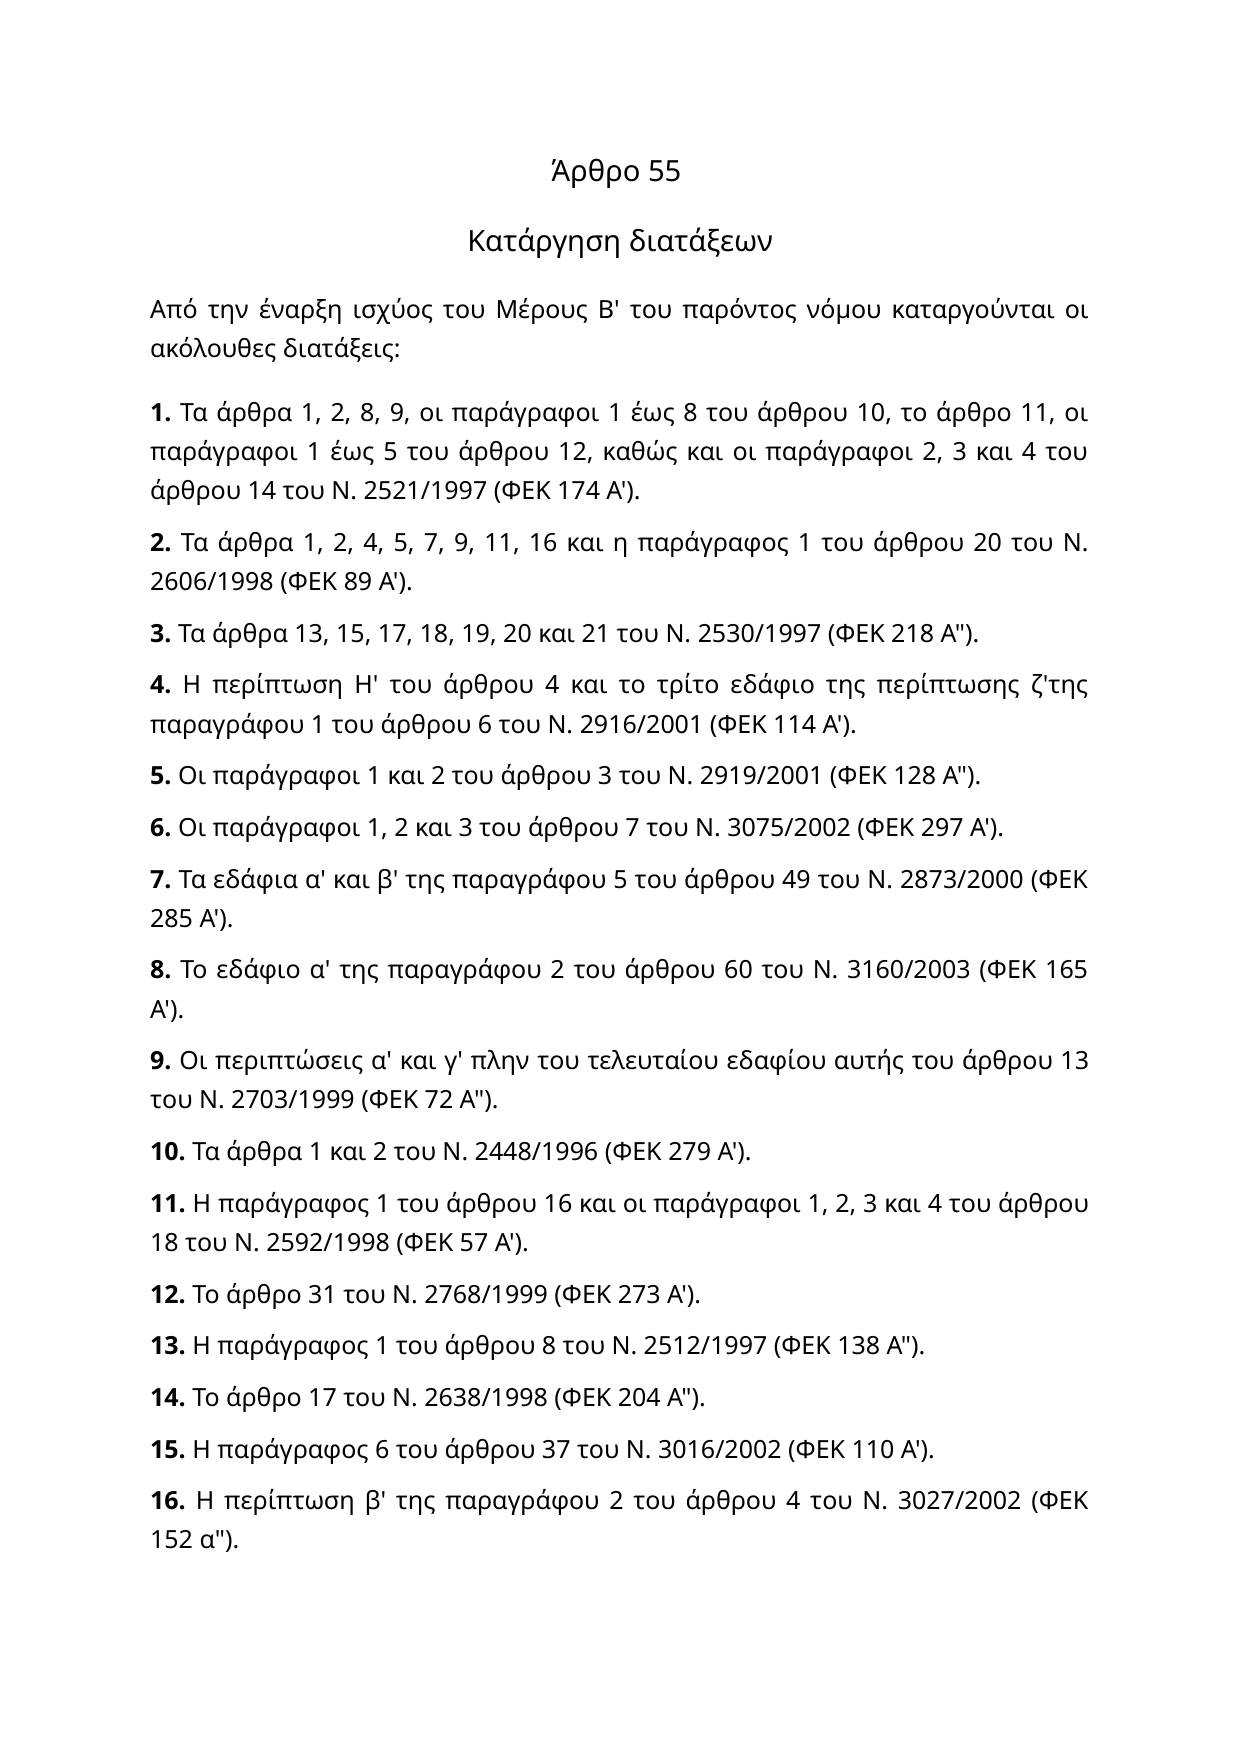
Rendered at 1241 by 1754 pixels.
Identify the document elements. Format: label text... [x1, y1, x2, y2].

text 15. Η παράγραφος 6 του άρθρου 37 του Ν. 3016/2002 (ΦΕΚ 110 Α'). [150, 1431, 1090, 1465]
text Από την έναρξη ισχύος του Μέρους Β' του παρόντος νόμου καταργούνται οι ακόλουθες διατάξεις: [150, 291, 1090, 364]
text 7. Τα εδάφια α' και β' της παραγράφου 5 του άρθρου 49 του Ν. 2873/2000 (ΦΕΚ 285 Α'). [150, 861, 1090, 934]
text 13. Η παράγραφος 1 του άρθρου 8 του Ν. 2512/1997 (ΦΕΚ 138 Α"). [150, 1328, 1090, 1362]
text 10. Τα άρθρα 1 και 2 του Ν. 2448/1996 (ΦΕΚ 279 Α'). [150, 1134, 1090, 1168]
text 16. Η περίπτωση β' της παραγράφου 2 του άρθρου 4 του Ν. 3027/2002 (ΦΕΚ 152 α"). [150, 1483, 1090, 1556]
text 14. Το άρθρο 17 του Ν. 2638/1998 (ΦΕΚ 204 Α"). [150, 1379, 1090, 1414]
subtitle Άρθρο 55 [150, 150, 1090, 190]
text 4. Η περίπτωση Η' του άρθρου 4 και το τρίτο εδάφιο της περίπτωσης ζ'της παραγράφου 1 του άρθρου 6 του Ν. 2916/2001 (ΦΕΚ 114 Α'). [150, 667, 1090, 740]
text 2. Τα άρθρα 1, 2, 4, 5, 7, 9, 11, 16 και η παράγραφος 1 του άρθρου 20 του Ν. 2606/1998 (ΦΕΚ 89 Α'). [150, 524, 1090, 598]
text 5. Οι παράγραφοι 1 και 2 του άρθρου 3 του Ν. 2919/2001 (ΦΕΚ 128 Α"). [150, 758, 1090, 792]
text 6. Οι παράγραφοι 1, 2 και 3 του άρθρου 7 του Ν. 3075/2002 (ΦΕΚ 297 Α'). [150, 809, 1090, 844]
text 8. Το εδάφιο α' της παραγράφου 2 του άρθρου 60 του Ν. 3160/2003 (ΦΕΚ 165 Α'). [150, 952, 1090, 1025]
text 3. Τα άρθρα 13, 15, 17, 18, 19, 20 και 21 του Ν. 2530/1997 (ΦΕΚ 218 Α"). [150, 615, 1090, 649]
text 12. Το άρθρο 31 του Ν. 2768/1999 (ΦΕΚ 273 Α'). [150, 1276, 1090, 1310]
text 11. Η παράγραφος 1 του άρθρου 16 και οι παράγραφοι 1, 2, 3 και 4 του άρθρου 18 του Ν. 2592/1998 (ΦΕΚ 57 Α'). [150, 1185, 1090, 1259]
text 1. Τα άρθρα 1, 2, 8, 9, οι παράγραφοι 1 έως 8 του άρθρου 10, το άρθρο 11, οι παράγραφοι 1 έως 5 του άρθρου 12, καθώς και οι παράγραφοι 2, 3 και 4 του άρθρου 14 του Ν. 2521/1997 (ΦΕΚ 174 Α'). [150, 394, 1090, 507]
text 9. Οι περιπτώσεις α' και γ' πλην του τελευταίου εδαφίου αυτής του άρθρου 13 του Ν. 2703/1999 (ΦΕΚ 72 Α"). [150, 1043, 1090, 1116]
subtitle Κατάργηση διατάξεων [150, 221, 1090, 260]
